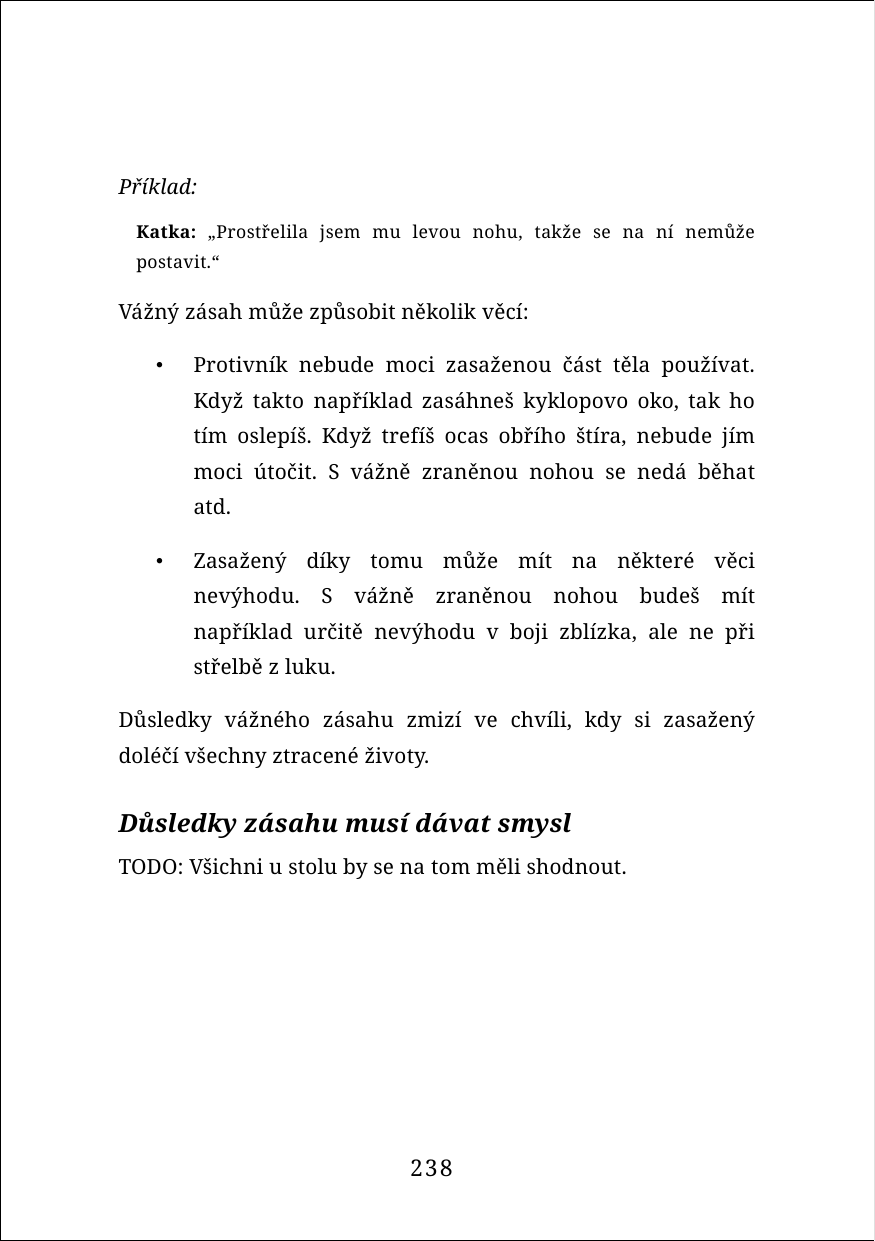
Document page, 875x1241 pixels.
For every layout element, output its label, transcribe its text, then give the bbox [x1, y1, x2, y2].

text Důsledky vážného zásahu zmizí ve chvíli, kdy si zasažený doléčí všechny ztracené životy. [118, 706, 756, 769]
list Zasažený díky tomu může mít na některé věci nevýhodu. S vážně zraněnou nohou budeš mít například určitě nevýhodu v boji zblízka, ale ne při střelbě z luku. [156, 546, 756, 681]
subtitle Důsledky zásahu musí dávat smysl [118, 806, 756, 840]
text Příklad: [118, 172, 756, 200]
text Vážný zásah může způsobit několik věcí: [118, 297, 756, 326]
text TODO: Všichni u stolu by se na tom měli shodnout. [118, 852, 756, 880]
list Protivník nebude moci zasaženou část těla používat. Když takto například zasáhneš kyklopovo oko, tak ho tím oslepíš. Když trefíš ocas obřího štíra, nebude jím moci útočit. S vážně zraněnou nohou se nedá běhat atd. [156, 350, 756, 521]
text Katka: „Prostřelila jsem mu levou nohu, takže se na ní nemůže postavit.“ [136, 219, 756, 273]
